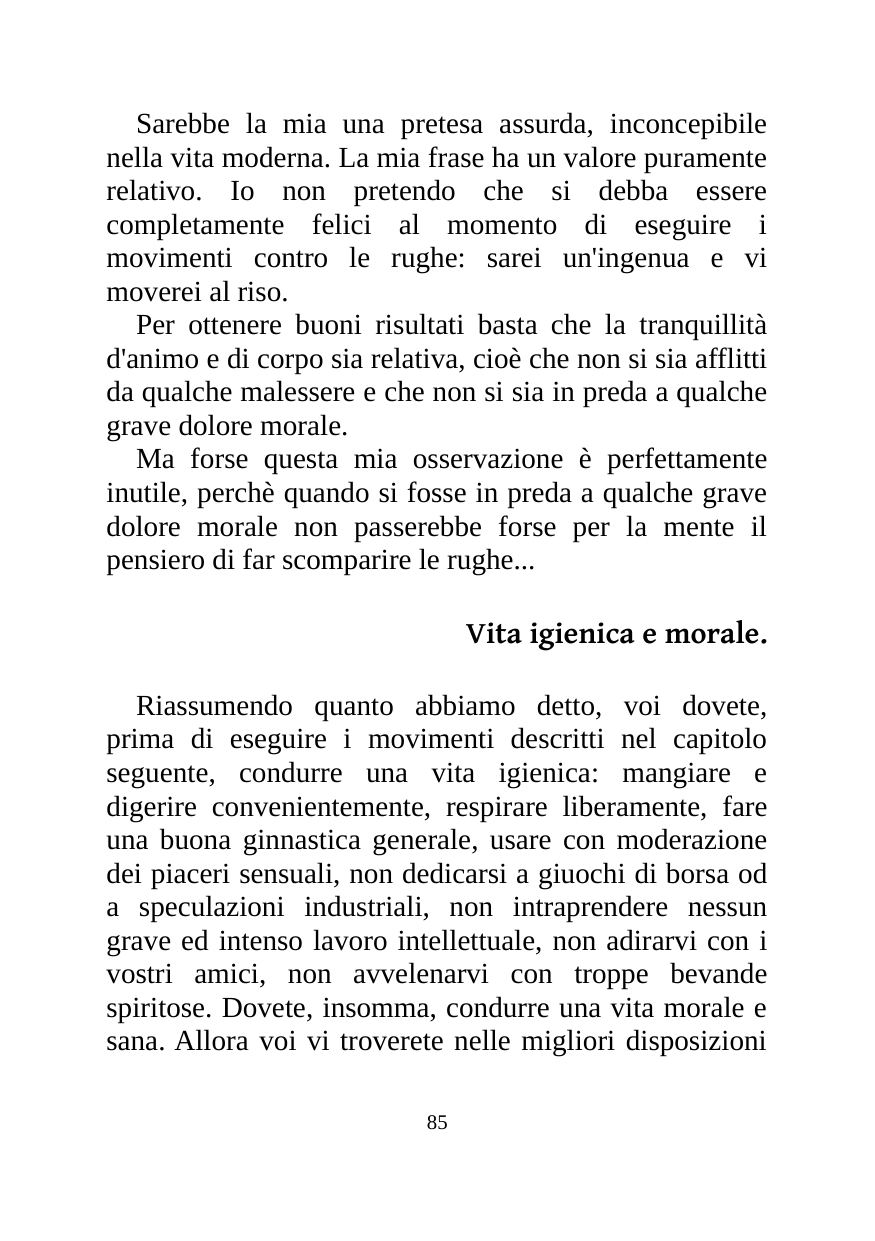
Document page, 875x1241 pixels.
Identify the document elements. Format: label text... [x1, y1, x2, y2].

text Sarebbe la mia una pretesa assurda, inconcepibile nella vita moderna. La mia frase ha un valore puramente relativo. Io non pretendo che si debba essere completamente felici al momento di eseguire i movimenti contro le rughe: sarei un'ingenua e vi moverei al riso. [106, 106, 768, 307]
text Per ottenere buoni risultati basta che la tranquillità d'animo e di corpo sia relativa, cioè che non si sia afflitti da qualche malessere e che non si sia in preda a qualche grave dolore morale. [106, 307, 768, 442]
text Riassumendo quanto abbiamo detto, voi dovete, prima di eseguire i movimenti descritti nel capitolo seguente, condurre una vita igienica: mangiare e digerire convenientemente, respirare liberamente, fare una buona ginnastica generale, usare con moderazione dei piaceri sensuali, non dedicarsi a giuochi di borsa od a speculazioni industriali, non intraprendere nessun grave ed intenso lavoro intellettuale, non adirarvi con i vostri amici, non avvelenarvi con troppe bevande spiritose. Dovete, insomma, condurre una vita morale e sana. Allora voi vi troverete nelle migliori disposizioni [106, 688, 768, 1057]
text Ma forse questa mia osservazione è perfettamente inutile, perchè quando si fosse in preda a qualche grave dolore morale non passerebbe forse per la mente il pensiero di far scomparire le rughe... [106, 442, 768, 576]
subtitle Vita igienica e morale. [106, 617, 768, 653]
